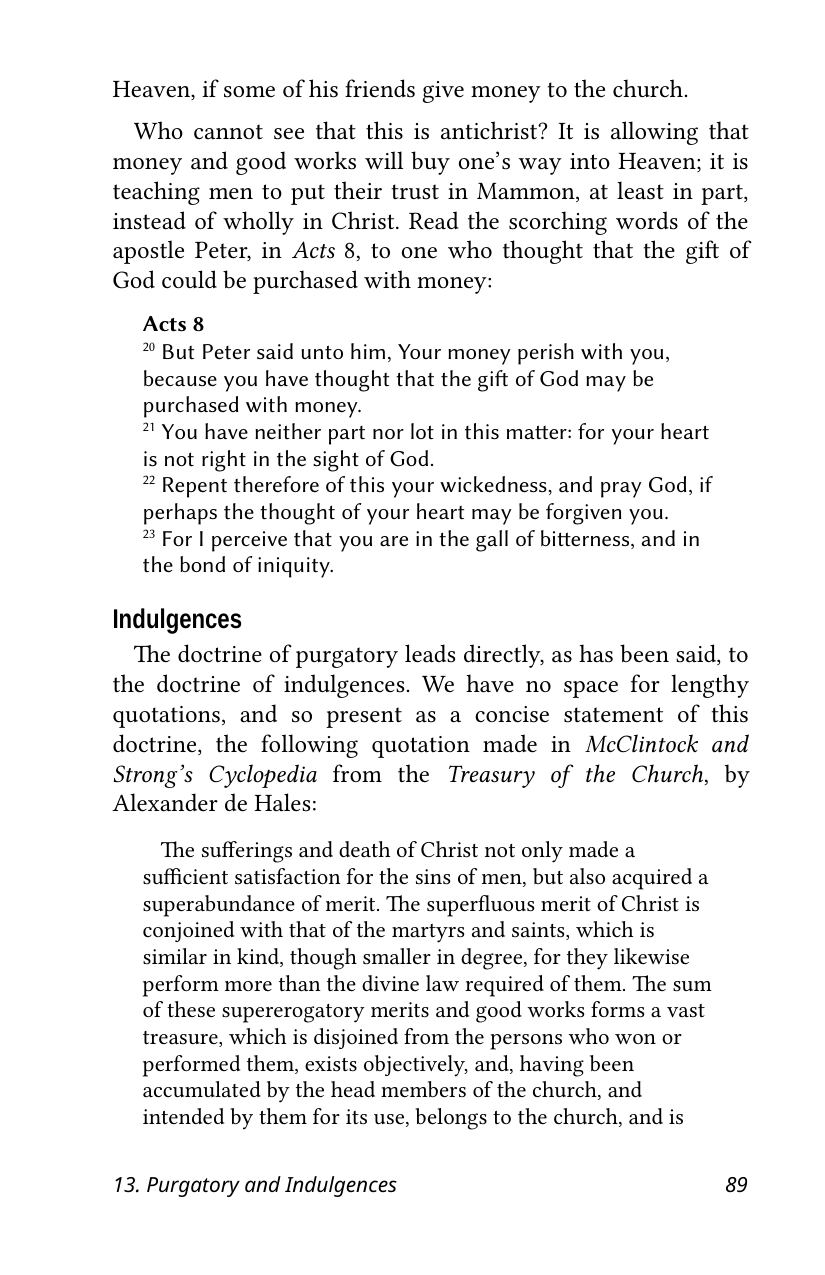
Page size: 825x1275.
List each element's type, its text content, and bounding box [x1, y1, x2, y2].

text 20 But Peter said unto him, Your money perish with you, because you have thought that the gift of God may be purchased with money. [142, 339, 720, 418]
text Who cannot see that this is antichrist? It is allowing that money and good works will buy one’s way into Heaven; it is teaching men to put their trust in Mammon, at least in part, instead of wholly in Christ. Read the scorching words of the apostle Peter, in Acts 8, to one who thought that the gift of God could be purchased with money: [112, 117, 750, 295]
text 23 For I perceive that you are in the gall of bitterness, and in the bond of iniquity. [142, 526, 720, 578]
text The sufferings and death of Christ not only made a sufficient satisfaction for the sins of men, but also acquired a superabundance of merit. The superfluous merit of Christ is conjoined with that of the martyrs and saints, which is similar in kind, though smaller in degree, for they likewise perform more than the divine law required of them. The sum of these supererogatory merits and good works forms a vast treasure, which is disjoined from the persons who won or performed them, exists objectively, and, having been accumulated by the head members of the church, and intended by them for its use, belongs to the church, and is [142, 837, 720, 1130]
subtitle Indulgences [112, 603, 750, 634]
text Heaven, if some of his friends give money to the church. [112, 75, 750, 103]
text 22 Repent therefore of this your wickedness, and pray God, if perhaps the thought of your heart may be forgiven you. [142, 472, 720, 525]
text The doctrine of purgatory leads directly, as has been said, to the doctrine of indulgences. We have no space for lengthy quotations, and so present as a concise statement of this doctrine, the following quotation made in McClintock and Strong’s Cyclopedia from the Treasury of the Church, by Alexander de Hales: [112, 640, 750, 818]
text 21 You have neither part nor lot in this matter: for your heart is not right in the sight of God. [142, 419, 720, 472]
text Acts 8 [142, 311, 750, 337]
